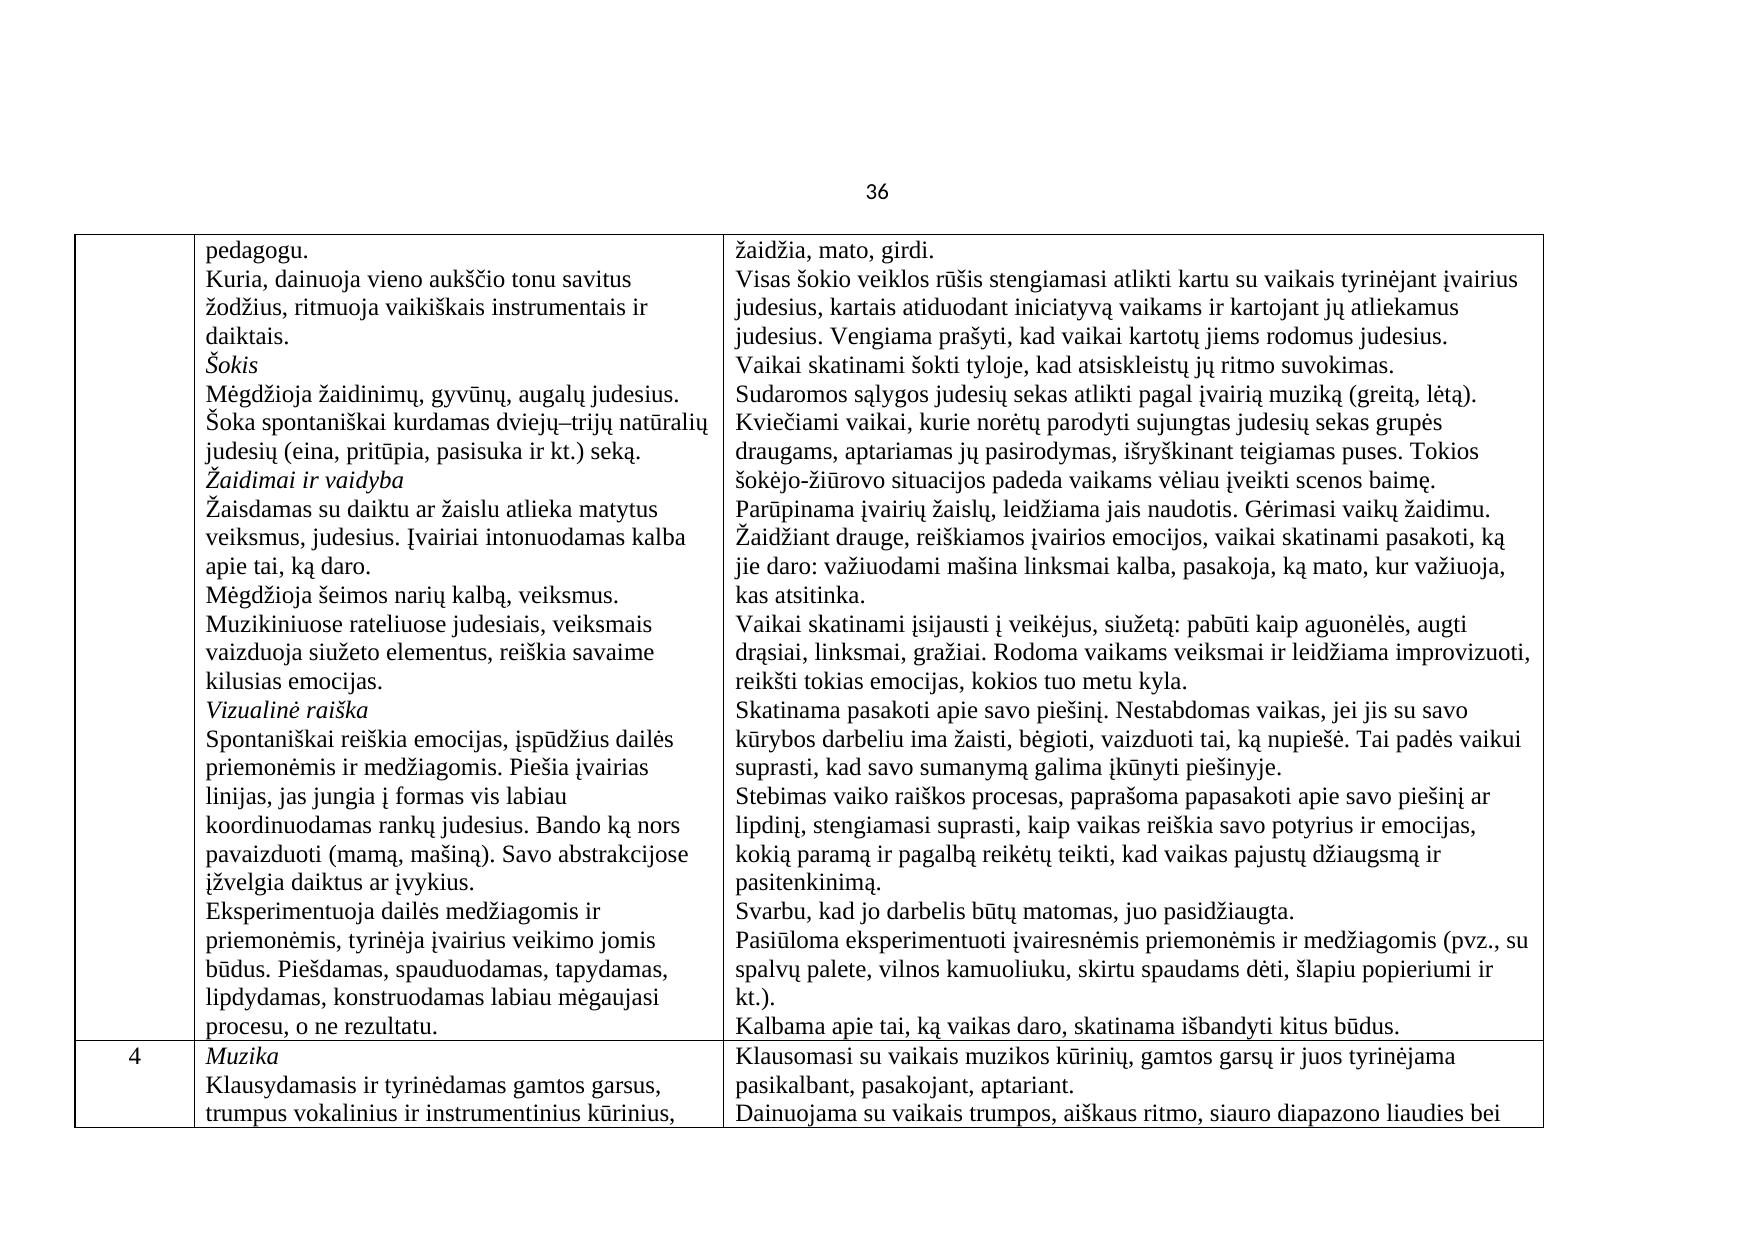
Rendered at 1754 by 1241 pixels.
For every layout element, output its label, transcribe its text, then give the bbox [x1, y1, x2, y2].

table_cell pedagogu. Kuria, dainuoja vieno aukščio tonu savitus žodžius, ritmuoja vaikiškais instrumentais ir daiktais. Šokis Mėgdžioja žaidinimų, gyvūnų, augalų judesius. Šoka spontaniškai kurdamas dviejų–trijų natūralių judesių (eina, pritūpia, pasisuka ir kt.) seką. Žaidimai ir vaidyba Žaisdamas su daiktu ar žaislu atlieka matytus veiksmus, judesius. Įvairiai intonuodamas kalba apie tai, ką daro. Mėgdžioja šeimos narių kalbą, veiksmus. Muzikiniuose rateliuose judesiais, veiksmais vaizduoja siužeto elementus, reiškia savaime kilusias emocijas. Vizualinė raiška Spontaniškai reiškia emocijas, įspūdžius dailės priemonėmis ir medžiagomis. Piešia įvairias linijas, jas jungia į formas vis labiau koordinuodamas rankų judesius. Bando ką nors pavaizduoti (mamą, mašiną). Savo abstrakcijose įžvelgia daiktus ar įvykius. Eksperimentuoja dailės medžiagomis ir priemonėmis, tyrinėja įvairius veikimo jomis būdus. Piešdamas, spauduodamas, tapydamas, lipdydamas, konstruodamas labiau mėgaujasi procesu, o ne rezultatu. [195, 235, 723, 1040]
table_cell Klausomasi su vaikais muzikos kūrinių, gamtos garsų ir juos tyrinėjama pasikalbant, pasakojant, aptariant. Dainuojama su vaikais trumpos, aiškaus ritmo, siauro diapazono liaudies bei [724, 1041, 1543, 1127]
table_cell 4 [76, 1041, 194, 1127]
table_cell Muzika Klausydamasis ir tyrinėdamas gamtos garsus, trumpus vokalinius ir instrumentinius kūrinius, [195, 1041, 723, 1127]
table_cell [1544, 1040, 1548, 1127]
table_cell žaidžia, mato, girdi. Visas šokio veiklos rūšis stengiamasi atlikti kartu su vaikais tyrinėjant įvairius judesius, kartais atiduodant iniciatyvą vaikams ir kartojant jų atliekamus judesius. Vengiama prašyti, kad vaikai kartotų jiems rodomus judesius. Vaikai skatinami šokti tyloje, kad atsiskleistų jų ritmo suvokimas. Sudaromos sąlygos judesių sekas atlikti pagal įvairią muziką (greitą, lėtą). Kviečiami vaikai, kurie norėtų parodyti sujungtas judesių sekas grupės draugams, aptariamas jų pasirodymas, išryškinant teigiamas puses. Tokios šokėjo-žiūrovo situacijos padeda vaikams vėliau įveikti scenos baimę. Parūpinama įvairių žaislų, leidžiama jais naudotis. Gėrimasi vaikų žaidimu. Žaidžiant drauge, reiškiamos įvairios emocijos, vaikai skatinami pasakoti, ką jie daro: važiuodami mašina linksmai kalba, pasakoja, ką mato, kur važiuoja, kas atsitinka. Vaikai skatinami įsijausti į veikėjus, siužetą: pabūti kaip aguonėlės, augti drąsiai, linksmai, gražiai. Rodoma vaikams veiksmai ir leidžiama improvizuoti, reikšti tokias emocijas, kokios tuo metu kyla. Skatinama pasakoti apie savo piešinį. Nestabdomas vaikas, jei jis su savo kūrybos darbeliu ima žaisti, bėgioti, vaizduoti tai, ką nupiešė. Tai padės vaikui suprasti, kad savo sumanymą galima įkūnyti piešinyje. Stebimas vaiko raiškos procesas, paprašoma papasakoti apie savo piešinį ar lipdinį, stengiamasi suprasti, kaip vaikas reiškia savo potyrius ir emocijas, kokią paramą ir pagalbą reikėtų teikti, kad vaikas pajustų džiaugsmą ir pasitenkinimą. Svarbu, kad jo darbelis būtų matomas, juo pasidžiaugta. Pasiūloma eksperimentuoti įvairesnėmis priemonėmis ir medžiagomis (pvz., su spalvų palete, vilnos kamuoliuku, skirtu spaudams dėti, šlapiu popieriumi ir kt.). Kalbama apie tai, ką vaikas daro, skatinama išbandyti kitus būdus. [724, 235, 1543, 1040]
table_cell [1544, 234, 1548, 1040]
table_cell [76, 235, 194, 1040]
